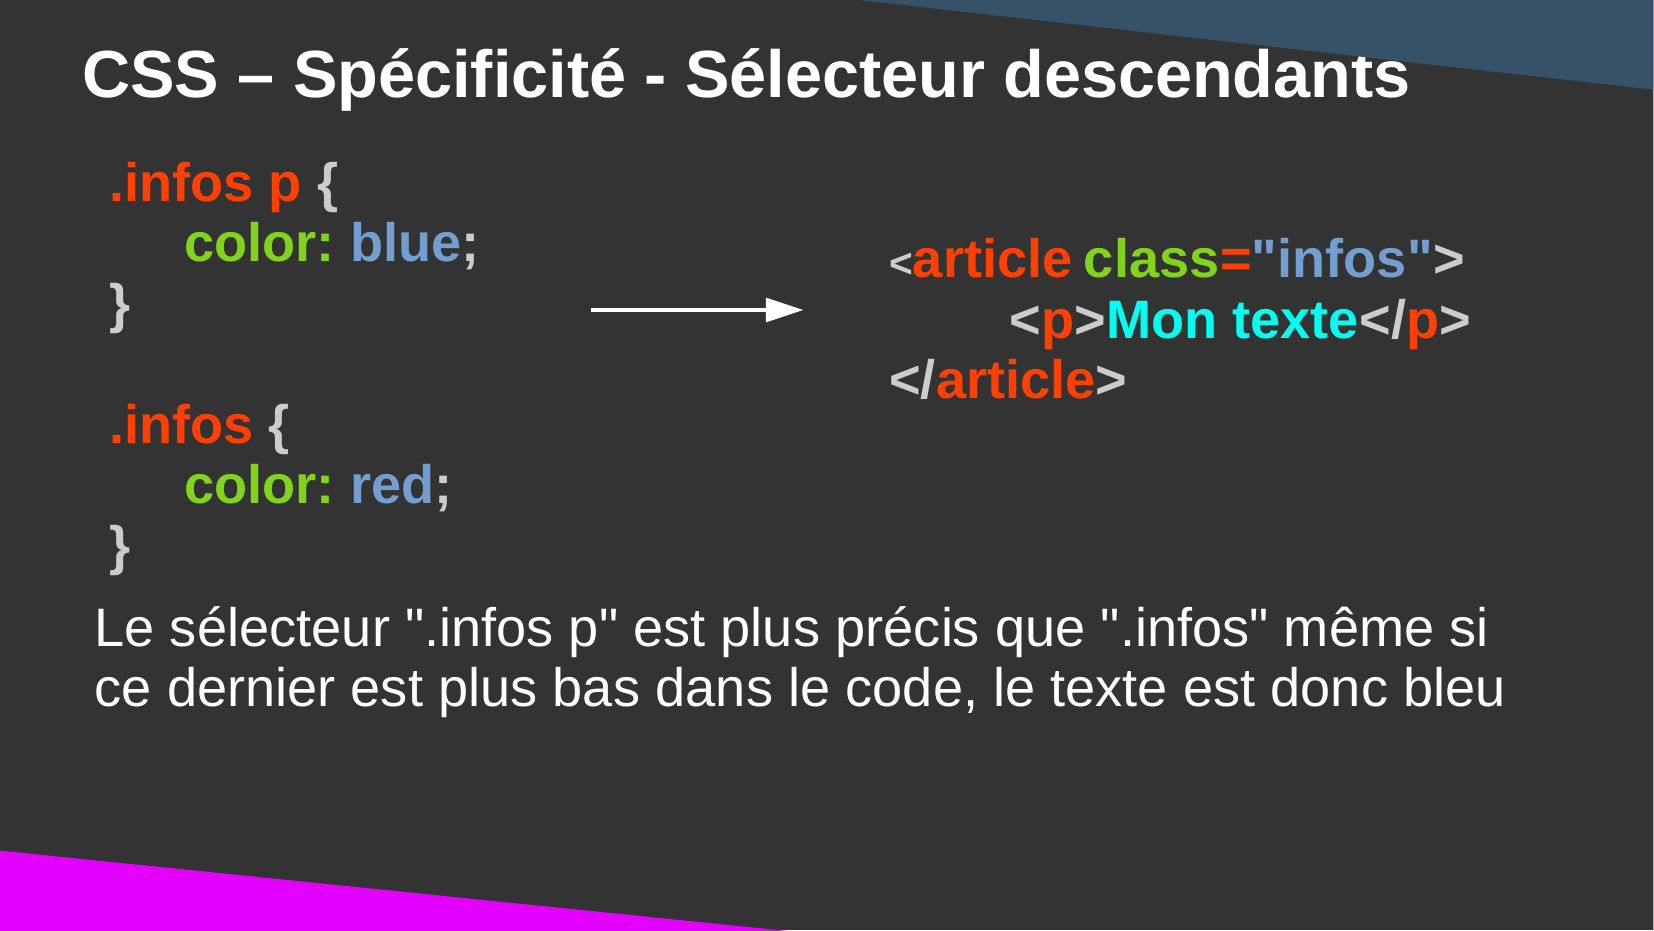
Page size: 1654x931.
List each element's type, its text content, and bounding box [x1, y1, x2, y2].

title Le sélecteur ".infos p" est plus précis que ".infos" même si ce dernier est plus bas dans le code, le texte est donc bleu [94, 597, 1560, 719]
title CSS – Spécificité - Sélecteur descendants [82, 37, 1571, 122]
text_box .infos p { color: blue; } .infos { color: red; } [94, 144, 804, 597]
text_box <article class="infos"> <p>Mon texte</p> </article> [874, 221, 1571, 418]
text_box [858, 0, 1654, 90]
text_box [0, 850, 788, 931]
